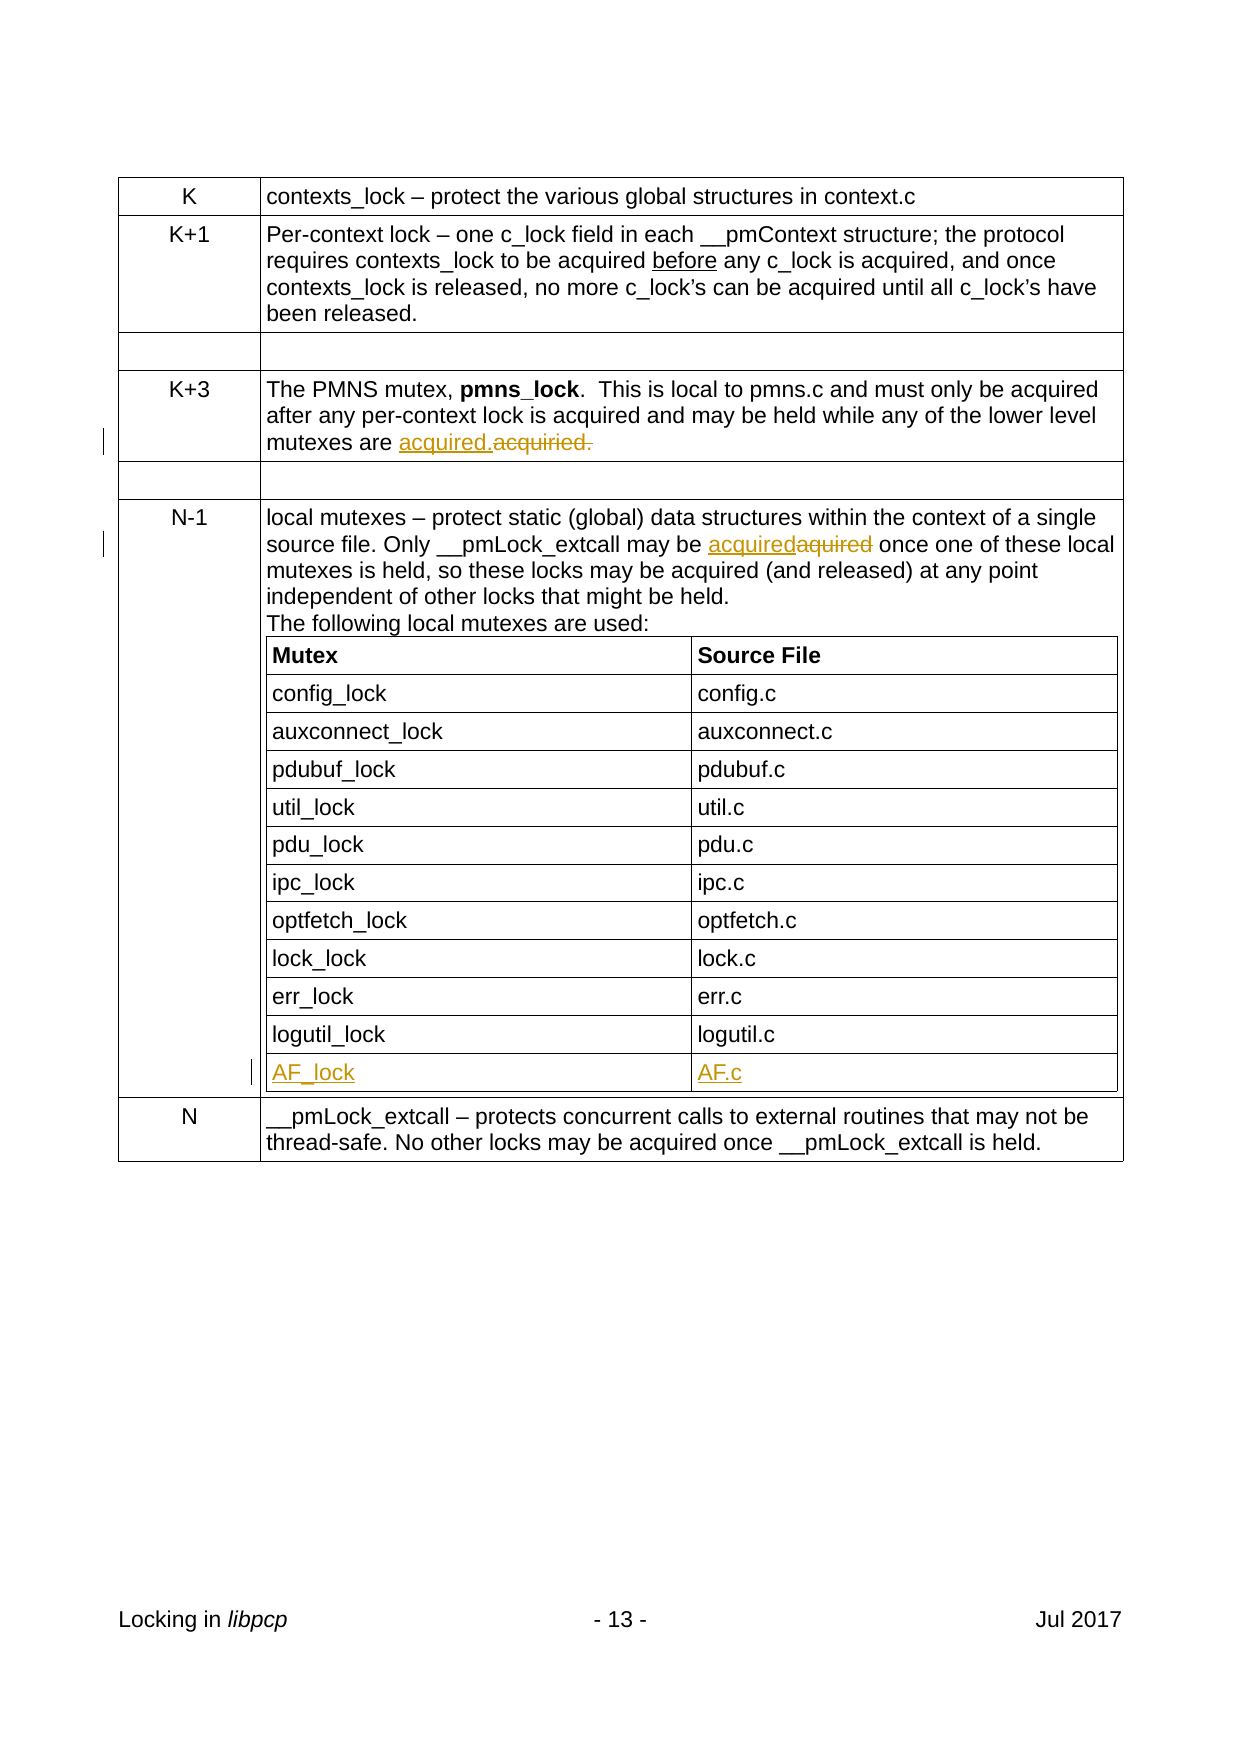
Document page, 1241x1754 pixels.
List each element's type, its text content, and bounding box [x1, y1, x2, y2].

table_cell contexts_lock – protect the various global structures in context.c [261, 178, 1123, 215]
table_cell optfetch.c [692, 902, 1117, 939]
table_cell [261, 333, 1123, 370]
table_cell optfetch_lock [267, 902, 691, 939]
table_cell [261, 462, 1123, 498]
table_cell util_lock [267, 789, 691, 826]
table_cell config.c [692, 675, 1117, 712]
table_cell AF_lock [267, 1054, 691, 1091]
table_cell config_lock [267, 675, 691, 712]
table_cell auxconnect_lock [267, 713, 691, 750]
table_cell pdubuf.c [692, 751, 1117, 788]
table_header Mutex [267, 637, 691, 674]
table_cell ipc.c [692, 865, 1117, 901]
table_cell logutil_lock [267, 1016, 691, 1053]
table_cell pdu.c [692, 827, 1117, 863]
table_cell pdubuf_lock [267, 751, 691, 788]
table_cell lock.c [692, 940, 1117, 977]
table_cell auxconnect.c [692, 713, 1117, 750]
table_cell K+3 [119, 371, 260, 461]
table_cell util.c [692, 789, 1117, 826]
table_cell logutil.c [692, 1016, 1117, 1053]
table_cell AF.c [692, 1054, 1117, 1091]
table_cell The PMNS mutex, pmns_lock. This is local to pmns.c and must only be acquired after any per-context lock is acquired and may be held while any of the lower level mutexes are acquired. [261, 371, 1123, 461]
table_cell [119, 462, 260, 498]
table_cell local mutexes – protect static (global) data structures within the context of a single source file. Only __pmLock_extcall may be acquired once one of these local mutexes is held, so these locks may be acquired (and released) at any point independent of other locks that might be held. The following local mutexes are used: [261, 500, 1123, 1097]
table_cell N [119, 1098, 260, 1161]
table_cell err_lock [267, 978, 691, 1015]
table_header Source File [692, 637, 1117, 674]
table_cell ipc_lock [267, 865, 691, 901]
table_cell lock_lock [267, 940, 691, 977]
table_cell __pmLock_extcall – protects concurrent calls to external routines that may not be thread-safe. No other locks may be acquired once __pmLock_extcall is held. [261, 1098, 1123, 1161]
table_cell K [119, 178, 260, 215]
table_cell [119, 333, 260, 370]
table_cell pdu_lock [267, 827, 691, 863]
table_cell N-1 [119, 500, 260, 1097]
table_cell err.c [692, 978, 1117, 1015]
table_cell Per-context lock – one c_lock field in each __pmContext structure; the protocol requires contexts_lock to be acquired before any c_lock is acquired, and once contexts_lock is released, no more c_lock’s can be acquired until all c_lock’s have been released. [261, 216, 1123, 332]
table_cell K+1 [119, 216, 260, 332]
